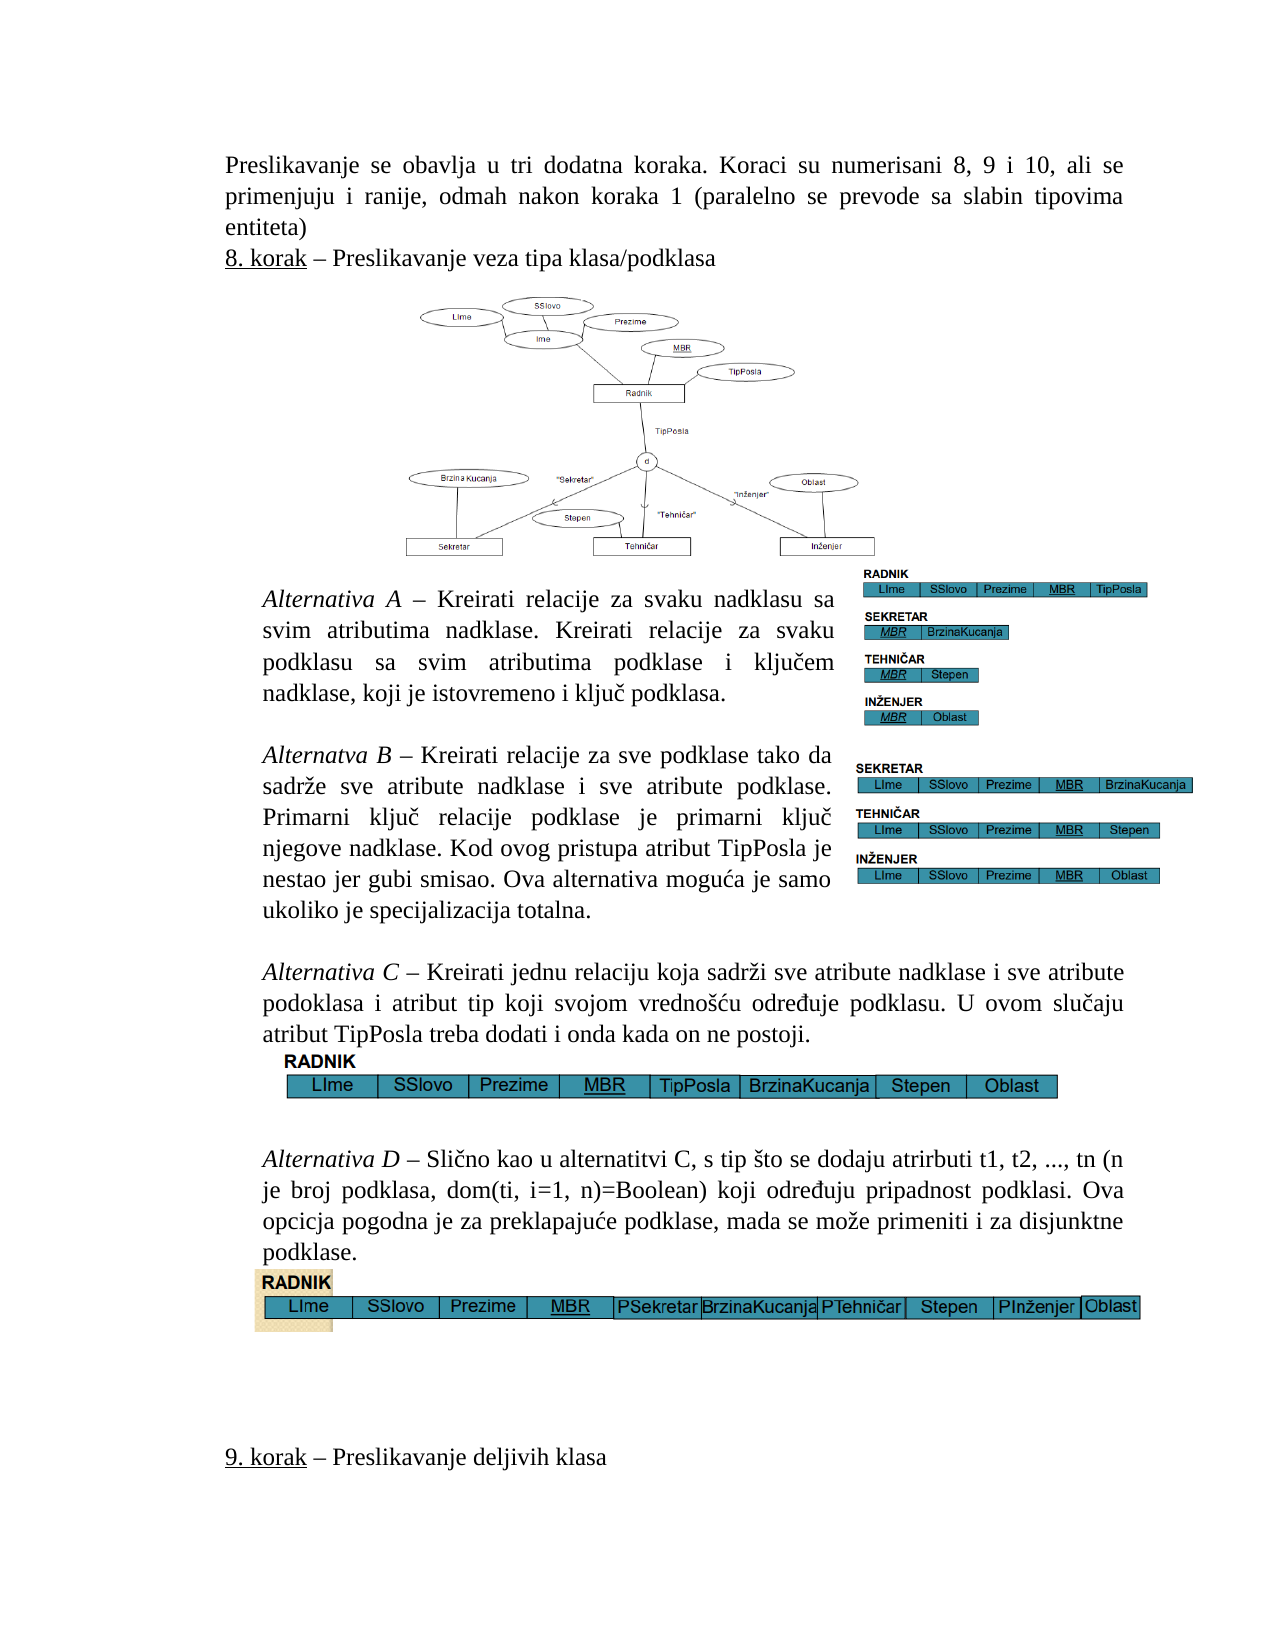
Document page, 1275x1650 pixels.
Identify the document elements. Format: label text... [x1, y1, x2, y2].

list 9. korak – Preslikavanje deljivih klasa [187, 1442, 1125, 1471]
list Alternativa A – Kreirati relacije za svaku nadklasu sa svim atributima nadklase. Kreirati relacije za svaku podklasu sa svim atributima podklase i ključem nadklase, koji je istovremeno i ključ podklasa. [262, 584, 868, 706]
list Alternativa D – Slično kao u alternatitvi C, s tip što se dodaju atrirbuti t1, t2, ..., tn (n je broj podklasa, dom(ti, i=1, n)=Boolean) koji određuju pripadnost podklasi. Ova opcicja pogodna je za preklapajuće podklase, mada se može primeniti i za disjunktne podklase. [262, 1144, 1125, 1266]
picture [387, 289, 1162, 732]
list 8. korak – Preslikavanje veza tipa klasa/podklasa [187, 243, 1125, 272]
picture [867, 758, 1199, 893]
picture [274, 1048, 1069, 1114]
list Preslikavanje se obavlja u tri dodatna koraka. Koraci su numerisani 8, 9 i 10, ali se primenjuju i ranije, odmah nakon koraka 1 (paralelno se prevode sa slabin tipovima entiteta) [187, 150, 1125, 241]
list Alternativa C – Kreirati jednu relaciju koja sadrži sve atribute nadklase i sve atribute podoklasa i atribut tip koji svojom vrednošću određuje podklasu. U ovom slučaju atribut TipPosla treba dodati i onda kada on ne postoji. [262, 957, 1125, 1048]
list Alternatva B – Kreirati relacije za sve podklase tako da sadrže sve atribute nadklase i sve atribute podklase. Primarni ključ relacije podklase je primarni ključ njegove nadklase. Kod ovog pristupa atribut TipPosla je nestao jer gubi smisao. Ova alternativa moguća je samo ukoliko je specijalizacija totalna. [262, 740, 1125, 924]
picture [254, 1269, 1148, 1332]
